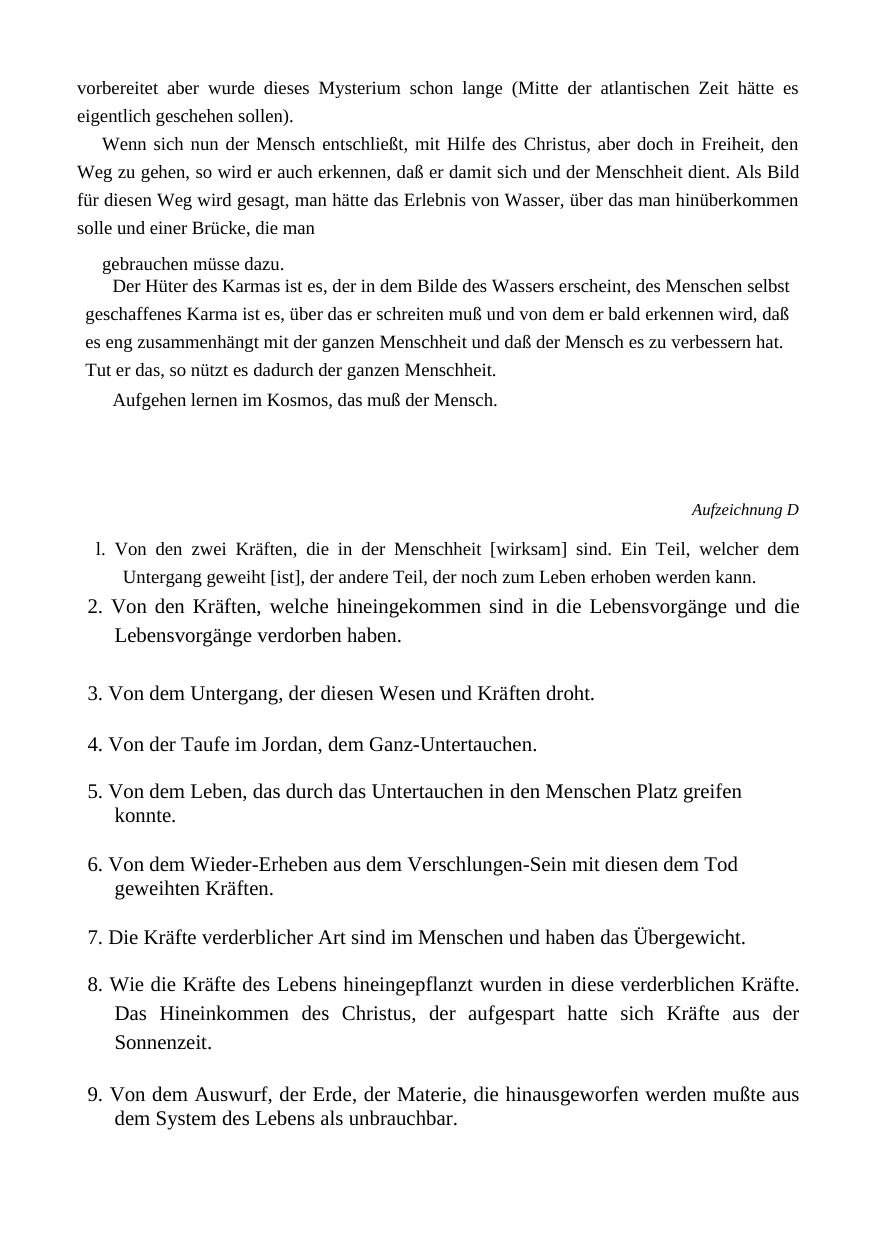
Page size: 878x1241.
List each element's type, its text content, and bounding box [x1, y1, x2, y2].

text Wenn sich nun der Mensch entschließt, mit Hilfe des Christus, aber doch in Freiheit, den Weg zu gehen, so wird er auch erkennen, daß er damit sich und der Menschheit dient. Als Bild für diesen Weg wird gesagt, man hätte das Erlebnis von Wasser, über das man hinüberkommen solle und einer Brücke, die man [77, 133, 800, 238]
text 5. Von dem Leben, das durch das Untertauchen in den Menschen Platz greifen konnte. [87, 779, 800, 827]
text Aufzeichnung D [77, 500, 800, 519]
text vorbereitet aber wurde dieses Mysterium schon lange (Mitte der atlantischen Zeit hätte es eigentlich geschehen sollen). [77, 77, 800, 126]
text l. Von den zwei Kräften, die in der Menschheit [wirksam] sind. Ein Teil, welcher dem Untergang geweiht [ist], der andere Teil, der noch zum Leben erhoben werden kann. [96, 538, 800, 588]
text Aufgehen lernen im Kosmos, das muß der Mensch. [85, 389, 800, 411]
text 6. Von dem Wieder-Erheben aus dem Verschlungen-Sein mit diesen dem Tod geweihten Kräften. [87, 852, 800, 900]
text 3. Von dem Untergang, der diesen Wesen und Kräften droht. [87, 681, 800, 705]
text gebrauchen müsse dazu. [77, 253, 800, 275]
text 9. Von dem Auswurf, der Erde, der Materie, die hinausgeworfen werden mußte aus dem System des Lebens als unbrauchbar. [87, 1082, 800, 1130]
text 2. Von den Kräften, welche hineingekommen sind in die Lebensvorgänge und die Lebensvorgänge verdorben haben. [87, 594, 800, 647]
text 7. Die Kräfte verderblicher Art sind im Menschen und haben das Übergewicht. [87, 925, 800, 949]
text 8. Wie die Kräfte des Lebens hineingepflanzt wurden in diese verderblichen Kräfte. Das Hineinkommen des Christus, der aufgespart hatte sich Kräfte aus der Sonnenzeit. [87, 972, 800, 1054]
text 4. Von der Taufe im Jordan, dem Ganz-Untertauchen. [87, 732, 800, 756]
text Der Hüter des Karmas ist es, der in dem Bilde des Wassers erscheint, des Menschen selbst geschaffenes Karma ist es, über das er schreiten muß und von dem er bald erkennen wird, daß es eng zusammenhängt mit der ganzen Menschheit und daß der Mensch es zu verbessern hat. Tut er das, so nützt es dadurch der ganzen Menschheit. [85, 275, 800, 380]
